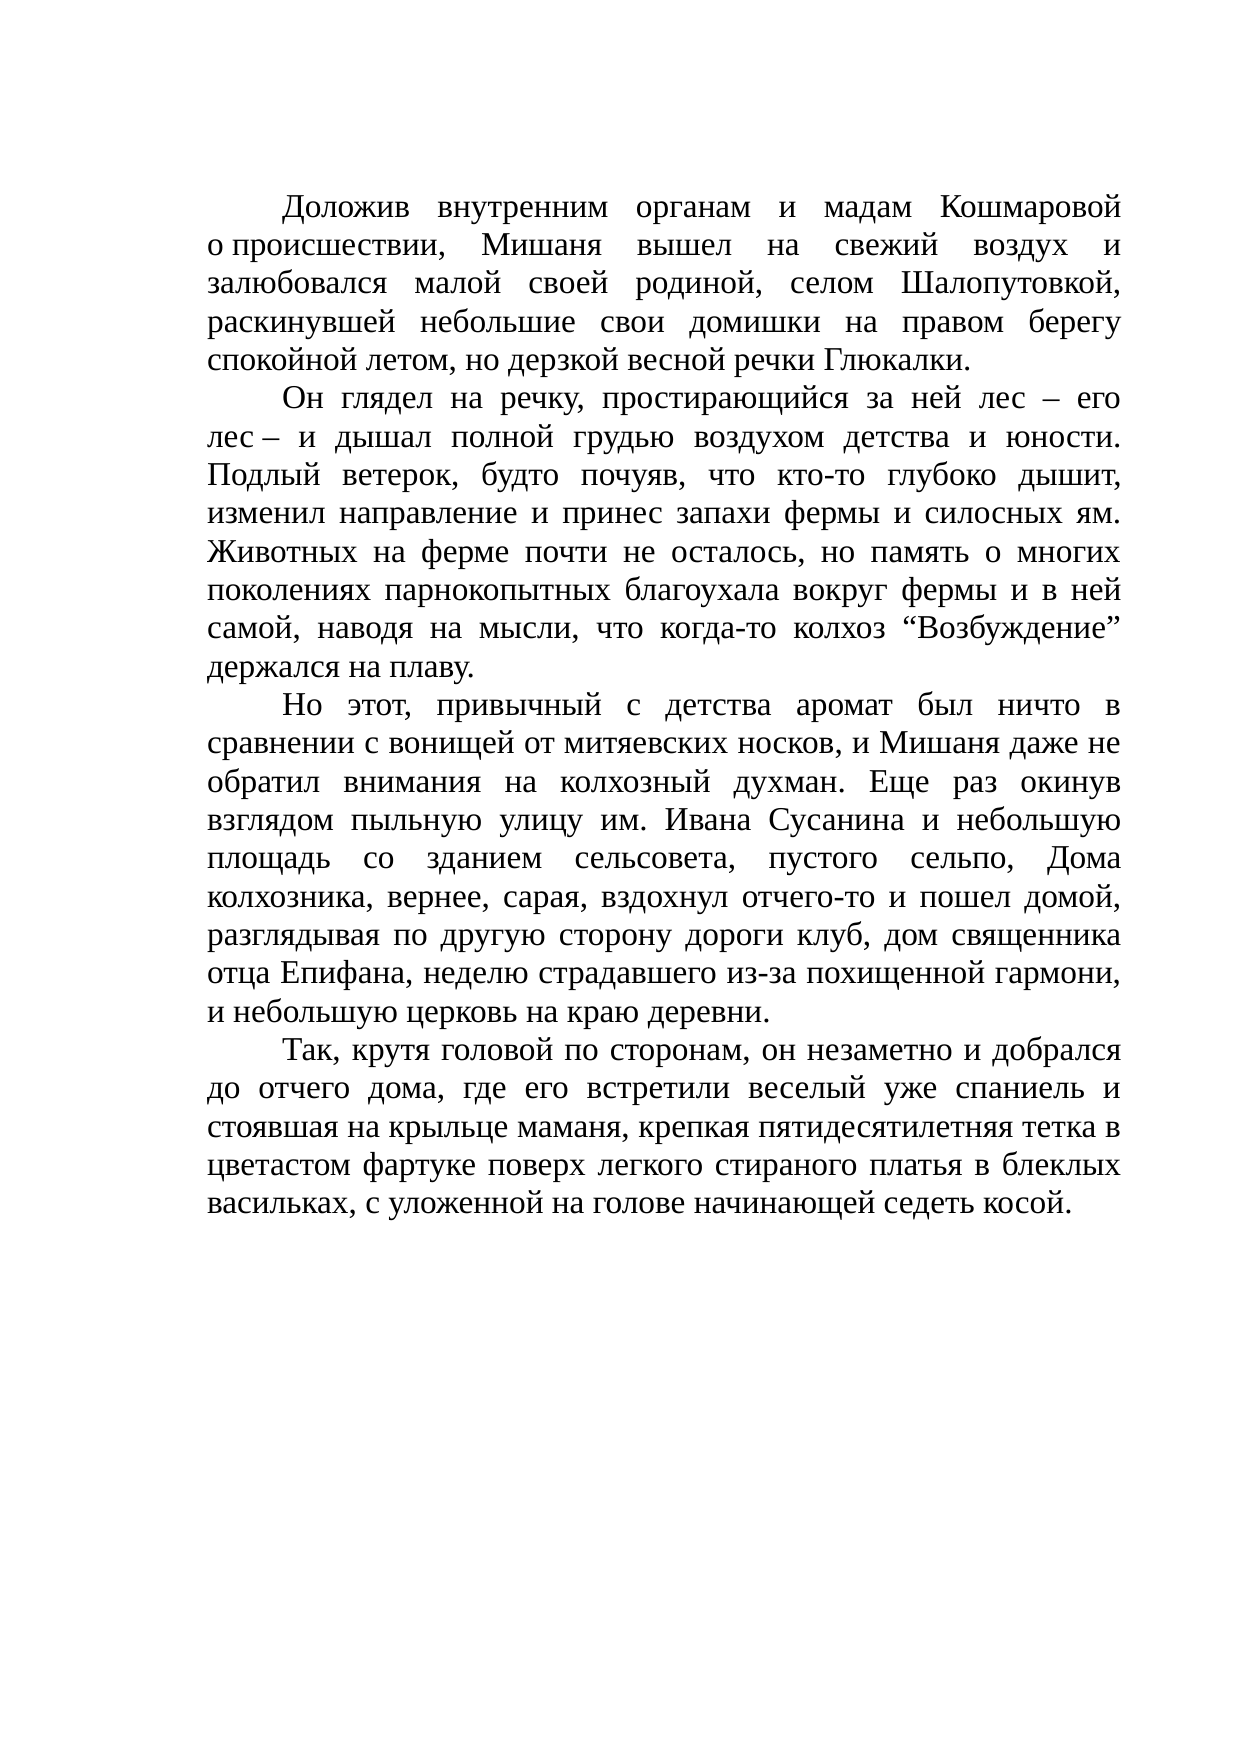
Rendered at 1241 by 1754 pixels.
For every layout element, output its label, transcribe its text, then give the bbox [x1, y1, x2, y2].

subtitle Доложив внутренним органам и мадам Кошмаровой о происшествии, Мишаня вышел на свежий воздух и залюбовался малой своей родиной, селом Шалопутовкой, раскинувшей небольшие свои домишки на правом берегу спокойной летом, но дерзкой весной речки Глюкалки. [207, 186, 1122, 378]
subtitle Он глядел на речку, простирающийся за ней лес – его лес – и дышал полной грудью воздухом детства и юности. Подлый ветерок, будто почуяв, что кто-то глубоко дышит, изменил направление и принес запахи фермы и силосных ям. Животных на ферме почти не осталось, но память о многих поколениях парнокопытных благоухала вокруг фермы и в ней самой, наводя на мысли, что когда-то колхоз “Возбуждение” держался на плаву. [207, 378, 1122, 684]
subtitle Но этот, привычный с детства аромат был ничто в сравнении с вонищей от митяевских носков, и Мишаня даже не обратил внимания на колхозный духман. Еще раз окинув взглядом пыльную улицу им. Ивана Сусанина и небольшую площадь со зданием сельсовета, пустого сельпо, Дома колхозника, вернее, сарая, вздохнул отчего-то и пошел домой, разглядывая по другую сторону дороги клуб, дом священника отца Епифана, неделю страдавшего из-за похищенной гармони, и небольшую церковь на краю деревни. [207, 684, 1122, 1029]
subtitle Так, крутя головой по сторонам, он незаметно и добрался до отчего дома, где его встретили веселый уже спаниель и стоявшая на крыльце маманя, крепкая пятидесятилетняя тетка в цветастом фартуке поверх легкого стираного платья в блеклых васильках, с уложенной на голове начинающей седеть косой. [207, 1029, 1122, 1221]
